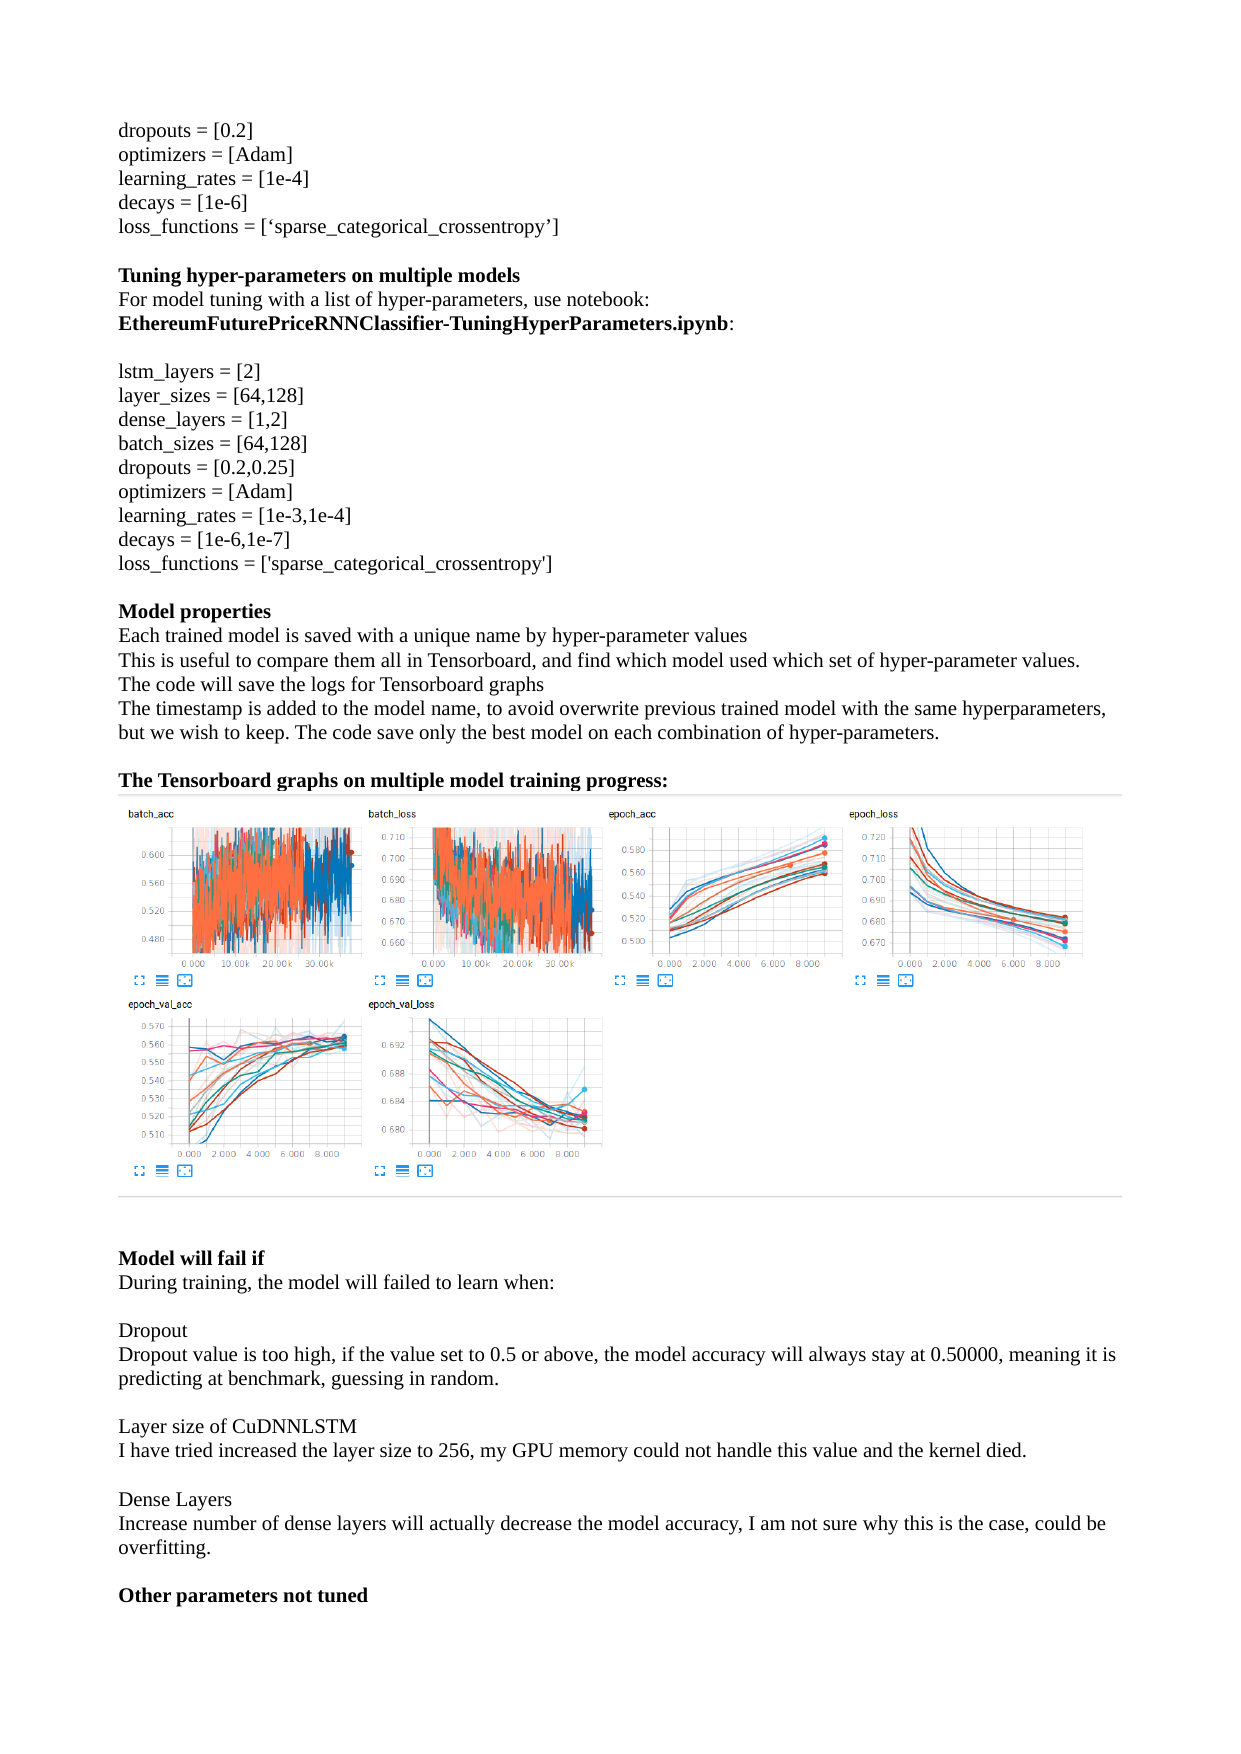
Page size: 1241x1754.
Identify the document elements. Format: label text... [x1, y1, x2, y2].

text dense_layers = [1,2] [118, 407, 1122, 431]
text Model properties [118, 599, 1122, 623]
text I have tried increased the layer size to 256, my GPU memory could not handle this value and the kernel died. [118, 1438, 1122, 1462]
text learning_rates = [1e-4] [118, 166, 1122, 190]
text Tuning hyper-parameters on multiple models [118, 262, 1122, 287]
text Model will fail if [118, 1246, 1122, 1270]
text dropouts = [0.2] [118, 118, 1122, 142]
text layer_sizes = [64,128] [118, 383, 1122, 407]
picture [118, 791, 1123, 1198]
text Other parameters not tuned [118, 1583, 1122, 1607]
text decays = [1e-6,1e-7] [118, 527, 1122, 551]
text The timestamp is added to the model name, to avoid overwrite previous trained model with the same hyperparameters, but we wish to keep. The code save only the best model on each combination of hyper-parameters. [118, 696, 1122, 744]
text Increase number of dense layers will actually decrease the model accuracy, I am not sure why this is the case, could be overfitting. [118, 1511, 1122, 1559]
text Dropout [118, 1318, 1122, 1342]
text Layer size of CuDNNLSTM [118, 1414, 1122, 1438]
text The code will save the logs for Tensorboard graphs [118, 672, 1122, 696]
text This is useful to compare them all in Tensorboard, and find which model used which set of hyper-parameter values. [118, 647, 1122, 672]
text optimizers = [Adam] [118, 142, 1122, 166]
text lstm_layers = [2] [118, 359, 1122, 383]
text batch_sizes = [64,128] [118, 431, 1122, 455]
text dropouts = [0.2,0.25] [118, 455, 1122, 479]
text Each trained model is saved with a unique name by hyper-parameter values [118, 623, 1122, 647]
text decays = [1e-6] [118, 190, 1122, 214]
text During training, the model will failed to learn when: [118, 1270, 1122, 1294]
text optimizers = [Adam] [118, 479, 1122, 503]
text learning_rates = [1e-3,1e-4] [118, 503, 1122, 527]
text loss_functions = [‘sparse_categorical_crossentropy’] [118, 214, 1122, 238]
text The Tensorboard graphs on multiple model training progress: [118, 768, 1122, 791]
text Dense Layers [118, 1487, 1122, 1511]
text EthereumFuturePriceRNNClassifier-TuningHyperParameters.ipynb: [118, 311, 1122, 335]
text loss_functions = ['sparse_categorical_crossentropy'] [118, 551, 1122, 575]
text Dropout value is too high, if the value set to 0.5 or above, the model accuracy will always stay at 0.50000, meaning it is predicting at benchmark, guessing in random. [118, 1342, 1122, 1390]
text For model tuning with a list of hyper-parameters, use notebook: [118, 287, 1122, 311]
